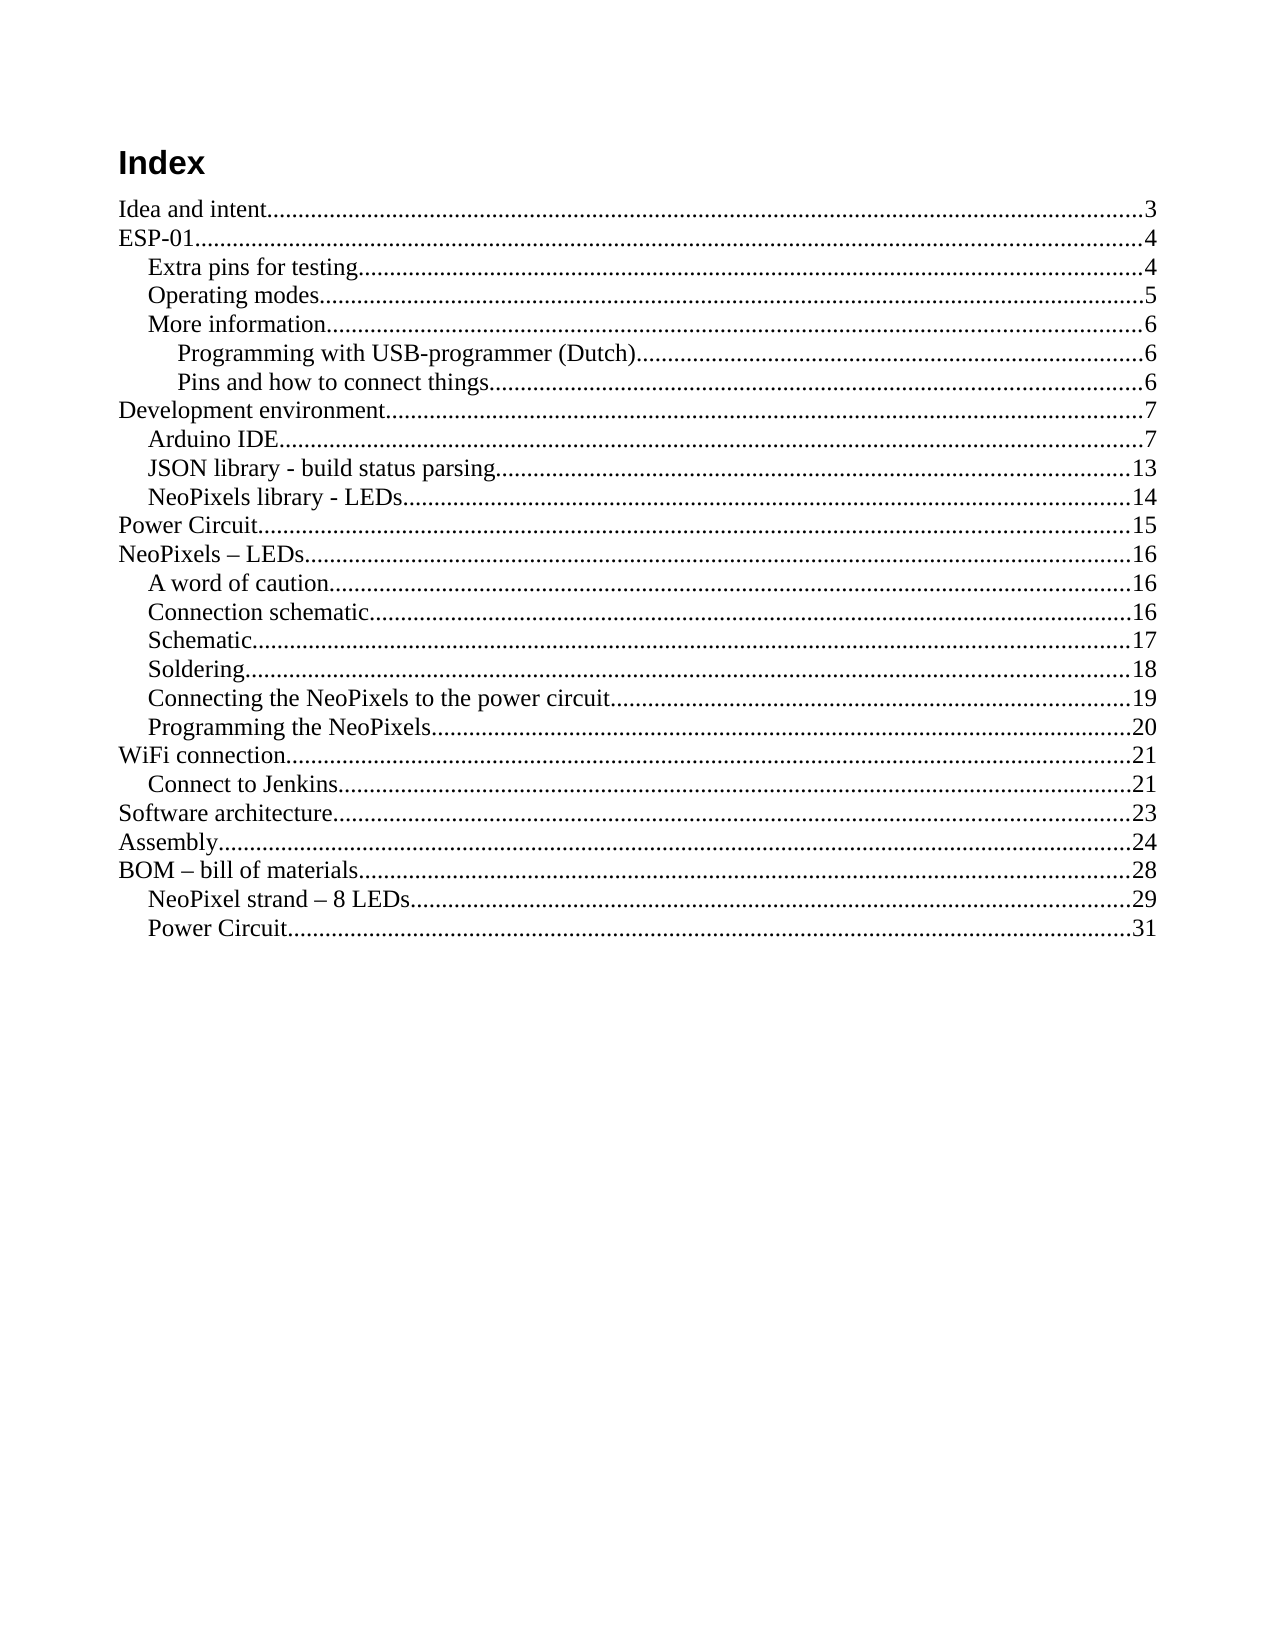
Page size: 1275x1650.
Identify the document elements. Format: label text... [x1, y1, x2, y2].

text NeoPixel strand – 8 LEDs 29 [148, 884, 1157, 913]
text Assembly 24 [118, 827, 1157, 855]
text NeoPixels library - LEDs 14 [148, 482, 1157, 510]
text Connection schematic 16 [148, 597, 1157, 625]
text Power Circuit 15 [118, 510, 1157, 539]
text More information 6 [148, 309, 1157, 338]
text Programming with USB-programmer (Dutch) 6 [177, 338, 1157, 367]
text BOM – bill of materials 28 [118, 855, 1157, 884]
text JSON library - build status parsing 13 [148, 453, 1157, 482]
text Connecting the NeoPixels to the power circuit 19 [148, 683, 1157, 712]
text Operating modes 5 [148, 280, 1157, 309]
text Programming the NeoPixels 20 [148, 712, 1157, 740]
text Extra pins for testing 4 [148, 252, 1157, 280]
text Software architecture 23 [118, 798, 1157, 827]
text Arduino IDE 7 [148, 424, 1157, 453]
text Soldering 18 [148, 654, 1157, 683]
text Connect to Jenkins 21 [148, 769, 1157, 798]
text A word of caution 16 [148, 568, 1157, 597]
text Power Circuit 31 [148, 913, 1157, 942]
text ESP-01 4 [118, 223, 1157, 252]
text WiFi connection 21 [118, 740, 1157, 769]
text Schematic 17 [148, 625, 1157, 654]
text Pins and how to connect things 6 [177, 367, 1157, 395]
text NeoPixels – LEDs 16 [118, 539, 1157, 568]
text Idea and intent 3 [118, 194, 1157, 223]
subtitle Index [118, 143, 1157, 182]
text Development environment 7 [118, 395, 1157, 424]
